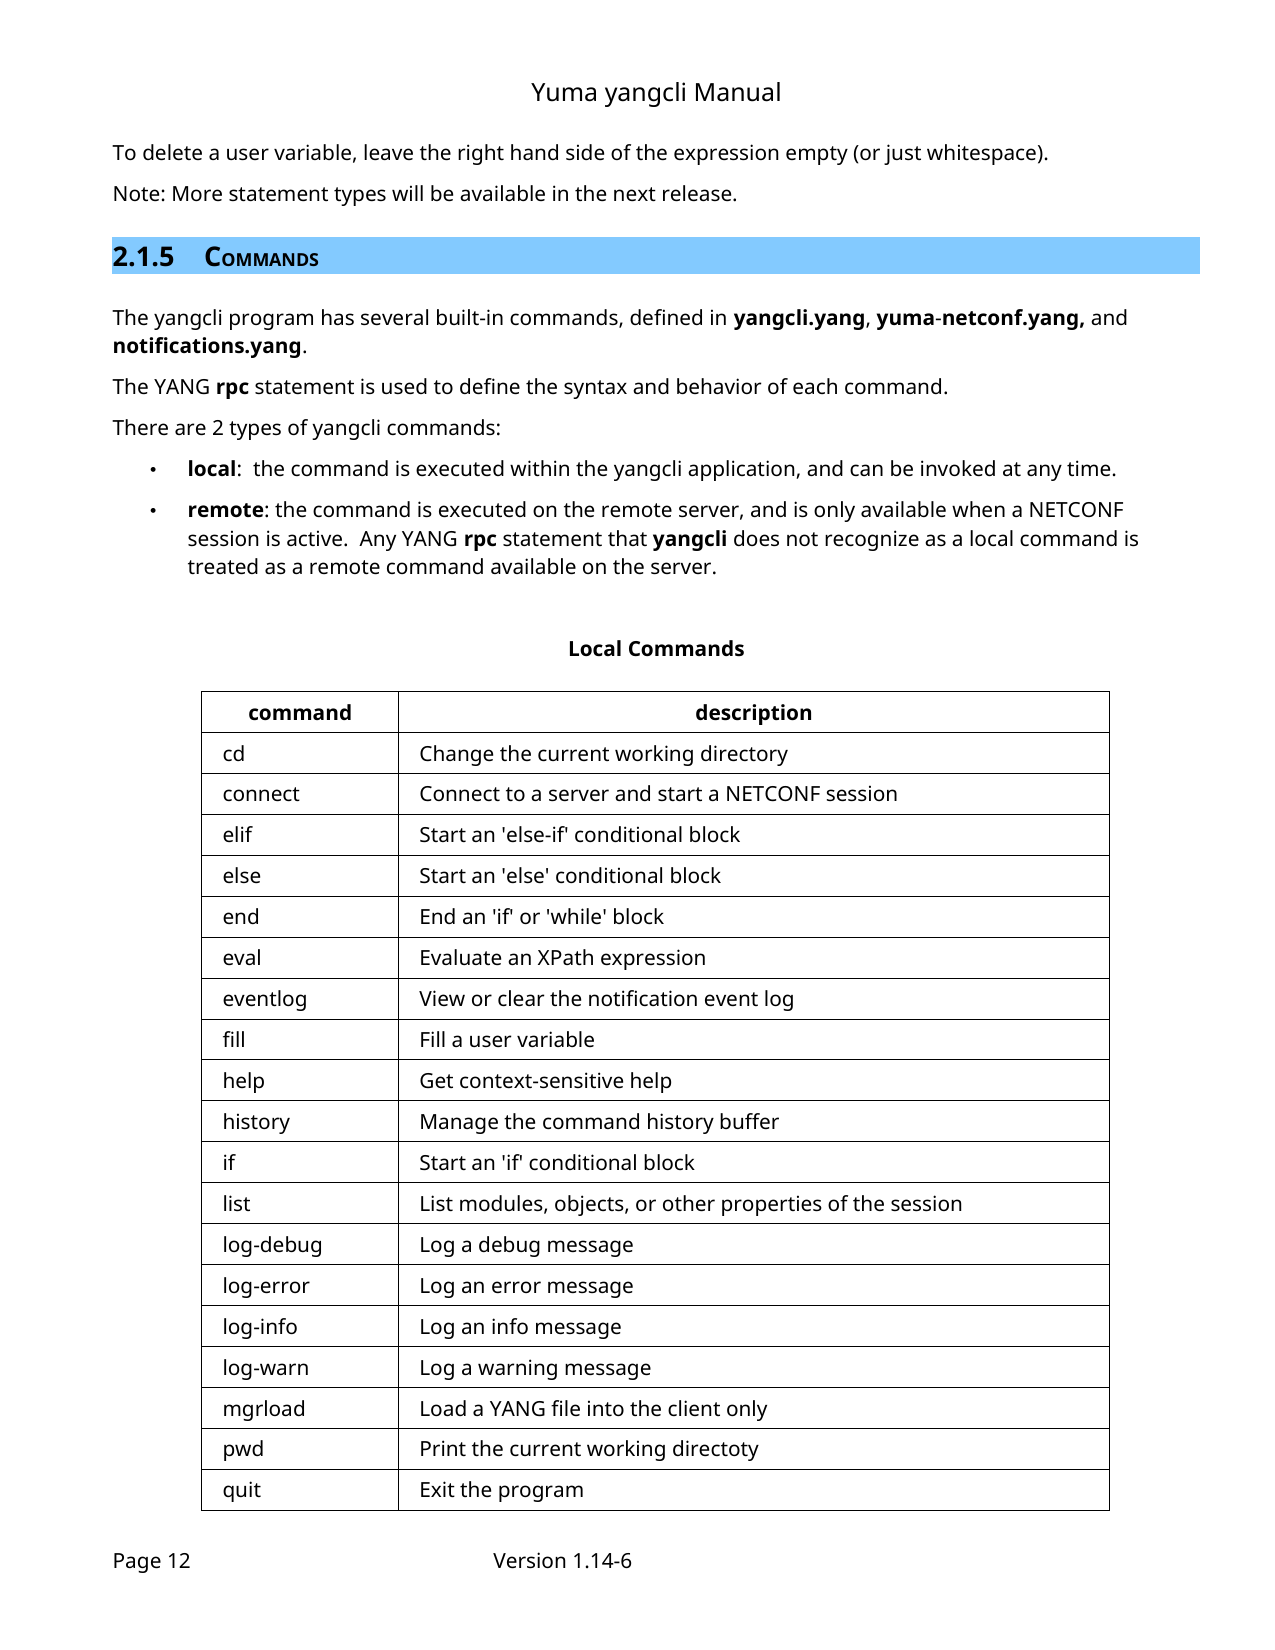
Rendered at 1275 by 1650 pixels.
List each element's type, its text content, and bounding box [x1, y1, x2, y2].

table_cell history [202, 1101, 398, 1141]
table_cell quit [202, 1470, 398, 1510]
table_cell pwd [202, 1429, 398, 1469]
table_cell Manage the command history buffer [399, 1101, 1109, 1141]
table_cell Print the current working directoty [399, 1429, 1109, 1469]
table_cell Fill a user variable [399, 1020, 1109, 1059]
table_cell Get context-sensitive help [399, 1060, 1109, 1100]
table_cell Change the current working directory [399, 733, 1109, 773]
table_cell fill [202, 1020, 398, 1059]
table_cell log-error [202, 1265, 398, 1305]
table_cell Log an info message [399, 1306, 1109, 1346]
text The YANG rpc statement is used to define the syntax and behavior of each command. [112, 372, 1200, 401]
table_cell eval [202, 938, 398, 977]
table_cell if [202, 1142, 398, 1182]
table_header command [202, 692, 398, 732]
table_cell Start an 'else' conditional block [399, 856, 1109, 896]
table_header description [399, 692, 1109, 732]
table_cell View or clear the notification event log [399, 979, 1109, 1018]
table_cell log-debug [202, 1224, 398, 1264]
text To delete a user variable, leave the right hand side of the expression empty (or just whitespace). [112, 138, 1200, 167]
table_cell End an 'if' or 'while' block [399, 897, 1109, 937]
table_cell Start an 'if' conditional block [399, 1142, 1109, 1182]
text Note: More statement types will be available in the next release. [112, 179, 1200, 208]
table_cell mgrload [202, 1388, 398, 1428]
table_cell log-warn [202, 1347, 398, 1387]
table_cell help [202, 1060, 398, 1100]
subtitle Commands [112, 237, 1200, 274]
table_cell List modules, objects, or other properties of the session [399, 1183, 1109, 1223]
table_cell elif [202, 815, 398, 855]
table_cell Connect to a server and start a NETCONF session [399, 774, 1109, 814]
table_cell cd [202, 733, 398, 773]
table_cell Exit the program [399, 1470, 1109, 1510]
table_cell Log an error message [399, 1265, 1109, 1305]
table_cell list [202, 1183, 398, 1223]
table_cell else [202, 856, 398, 896]
table_cell log-info [202, 1306, 398, 1346]
list remote: the command is executed on the remote server, and is only available when a NETCONF session is active. Any YANG rpc statement that yangcli does not recognize as a local command is treated as a remote command available on the server. [150, 495, 1200, 581]
table_cell end [202, 897, 398, 937]
subtitle Local Commands [127, 634, 1185, 662]
list local: the command is executed within the yangcli application, and can be invoked at any time. [150, 454, 1200, 483]
table_cell connect [202, 774, 398, 814]
table_cell Log a warning message [399, 1347, 1109, 1387]
text The yangcli program has several built-in commands, defined in yangcli.yang, yuma-netconf.yang, and notifications.yang. [112, 303, 1200, 360]
table_cell Start an 'else-if' conditional block [399, 815, 1109, 855]
table_cell Load a YANG file into the client only [399, 1388, 1109, 1428]
table_cell Log a debug message [399, 1224, 1109, 1264]
table_cell eventlog [202, 979, 398, 1018]
text There are 2 types of yangcli commands: [112, 413, 1200, 442]
table_cell Evaluate an XPath expression [399, 938, 1109, 977]
